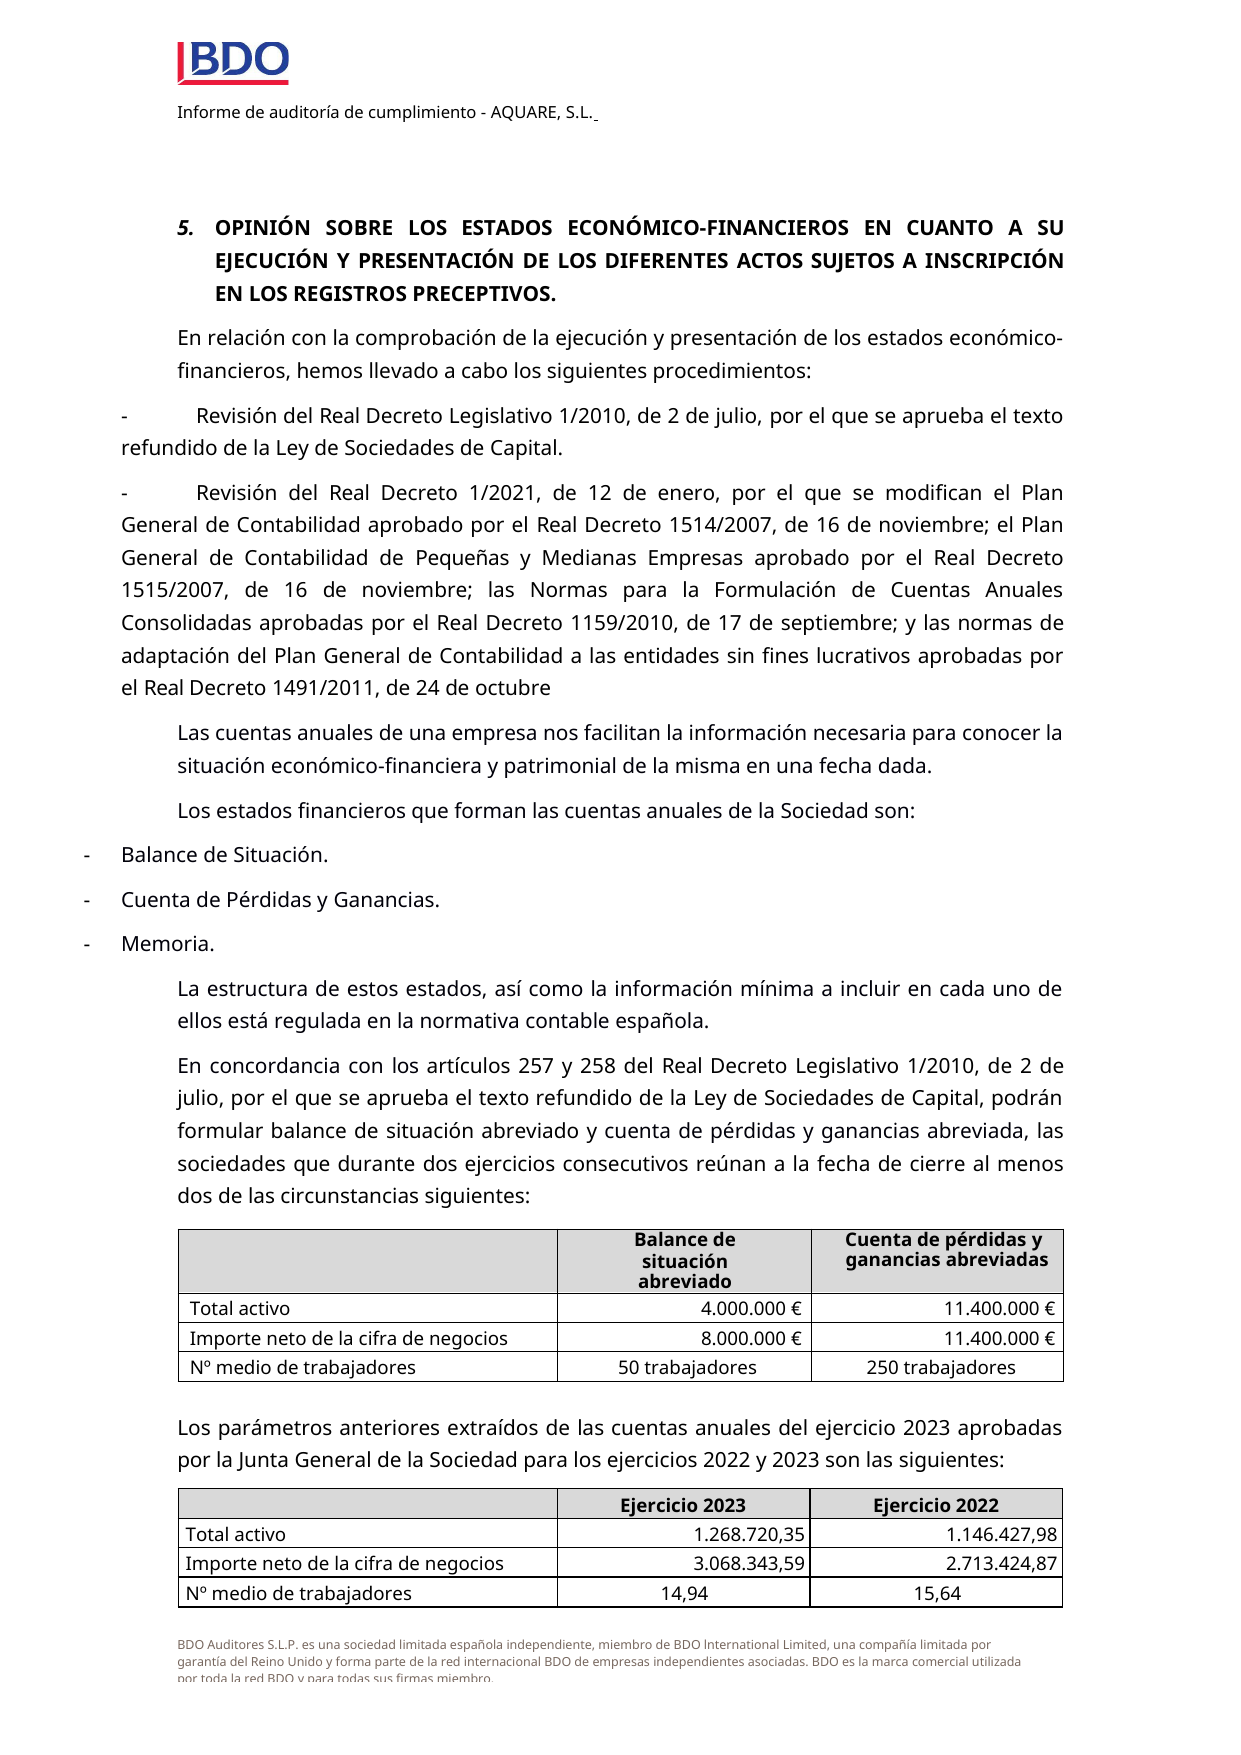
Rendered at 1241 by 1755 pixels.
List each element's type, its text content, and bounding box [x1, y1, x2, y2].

table_cell 8.000.000 € [558, 1323, 811, 1351]
table_cell Nº medio de trabajadores [179, 1578, 557, 1606]
table_cell Total activo [179, 1519, 557, 1547]
list Cuenta de Pérdidas y Ganancias. [83, 885, 1120, 913]
table_cell 250 trabajadores [812, 1352, 1063, 1381]
table_cell 1.146.427,98 [811, 1519, 1062, 1547]
table_cell 3.068.343,59 [558, 1548, 809, 1576]
list Balance de Situación. [83, 840, 1120, 868]
table_cell 14,94 [558, 1578, 809, 1606]
table_cell 1.268.720,35 [558, 1519, 809, 1547]
table_cell 11.400.000 € [812, 1294, 1063, 1322]
list Memoria. [83, 929, 1120, 957]
text Los estados financieros que forman las cuentas anuales de la Sociedad son: [177, 796, 1120, 824]
table_header Cuenta de pérdidas y ganancias abreviadas [812, 1230, 1063, 1292]
table_cell 11.400.000 € [812, 1323, 1063, 1351]
list Revisión del Real Decreto Legislativo 1/2010, de 2 de julio, por el que se aprueba el texto refundido de la Ley de Sociedades de Capital. [121, 401, 1064, 461]
table_cell Importe neto de la cifra de negocios [179, 1548, 557, 1576]
text Las cuentas anuales de una empresa nos facilitan la información necesaria para conocer la situación económico-financiera y patrimonial de la misma en una fecha dada. [177, 718, 1064, 779]
table_cell 15,64 [811, 1578, 1062, 1606]
table_cell Nº medio de trabajadores [179, 1352, 557, 1381]
table_header Balance de situación abreviado [558, 1230, 811, 1292]
table_header Ejercicio 2022 [811, 1489, 1062, 1518]
text La estructura de estos estados, así como la información mínima a incluir en cada uno de ellos está regulada en la normativa contable española. [177, 974, 1064, 1035]
list Revisión del Real Decreto 1/2021, de 12 de enero, por el que se modifican el Plan General de Contabilidad aprobado por el Real Decreto 1514/2007, de 16 de noviembre; el Plan General de Contabilidad de Pequeñas y Medianas Empresas aprobado por el Real Decreto 1515/2007, de 16 de noviembre; las Normas para la Formulación de Cuentas Anuales Consolidadas aprobadas por el Real Decreto 1159/2010, de 17 de septiembre; y las normas de adaptación del Plan General de Contabilidad a las entidades sin fines lucrativos aprobadas por el Real Decreto 1491/2011, de 24 de octubre [121, 478, 1064, 702]
list OPINIÓN SOBRE LOS ESTADOS ECONÓMICO-FINANCIEROS EN CUANTO A SU EJECUCIÓN Y PRESENTACIÓN DE LOS DIFERENTES ACTOS SUJETOS A INSCRIPCIÓN EN LOS REGISTROS PRECEPTIVOS. [177, 213, 1064, 307]
text Los parámetros anteriores extraídos de las cuentas anuales del ejercicio 2023 aprobadas por la Junta General de la Sociedad para los ejercicios 2022 y 2023 son las siguientes: [177, 1413, 1064, 1473]
text En concordancia con los artículos 257 y 258 del Real Decreto Legislativo 1/2010, de 2 de julio, por el que se aprueba el texto refundido de la Ley de Sociedades de Capital, podrán formular balance de situación abreviado y cuenta de pérdidas y ganancias abreviada, las sociedades que durante dos ejercicios consecutivos reúnan a la fecha de cierre al menos dos de las circunstancias siguientes: [177, 1051, 1064, 1210]
table_cell 2.713.424,87 [811, 1548, 1062, 1576]
table_cell Total activo [179, 1294, 557, 1322]
text En relación con la comprobación de la ejecución y presentación de los estados económico- financieros, hemos llevado a cabo los siguientes procedimientos: [177, 323, 1064, 384]
table_header [179, 1489, 557, 1518]
table_cell 4.000.000 € [558, 1294, 811, 1322]
table_header [179, 1230, 557, 1292]
table_cell 50 trabajadores [558, 1352, 811, 1381]
table_header Ejercicio 2023 [558, 1489, 809, 1518]
table_cell Importe neto de la cifra de negocios [179, 1323, 557, 1351]
